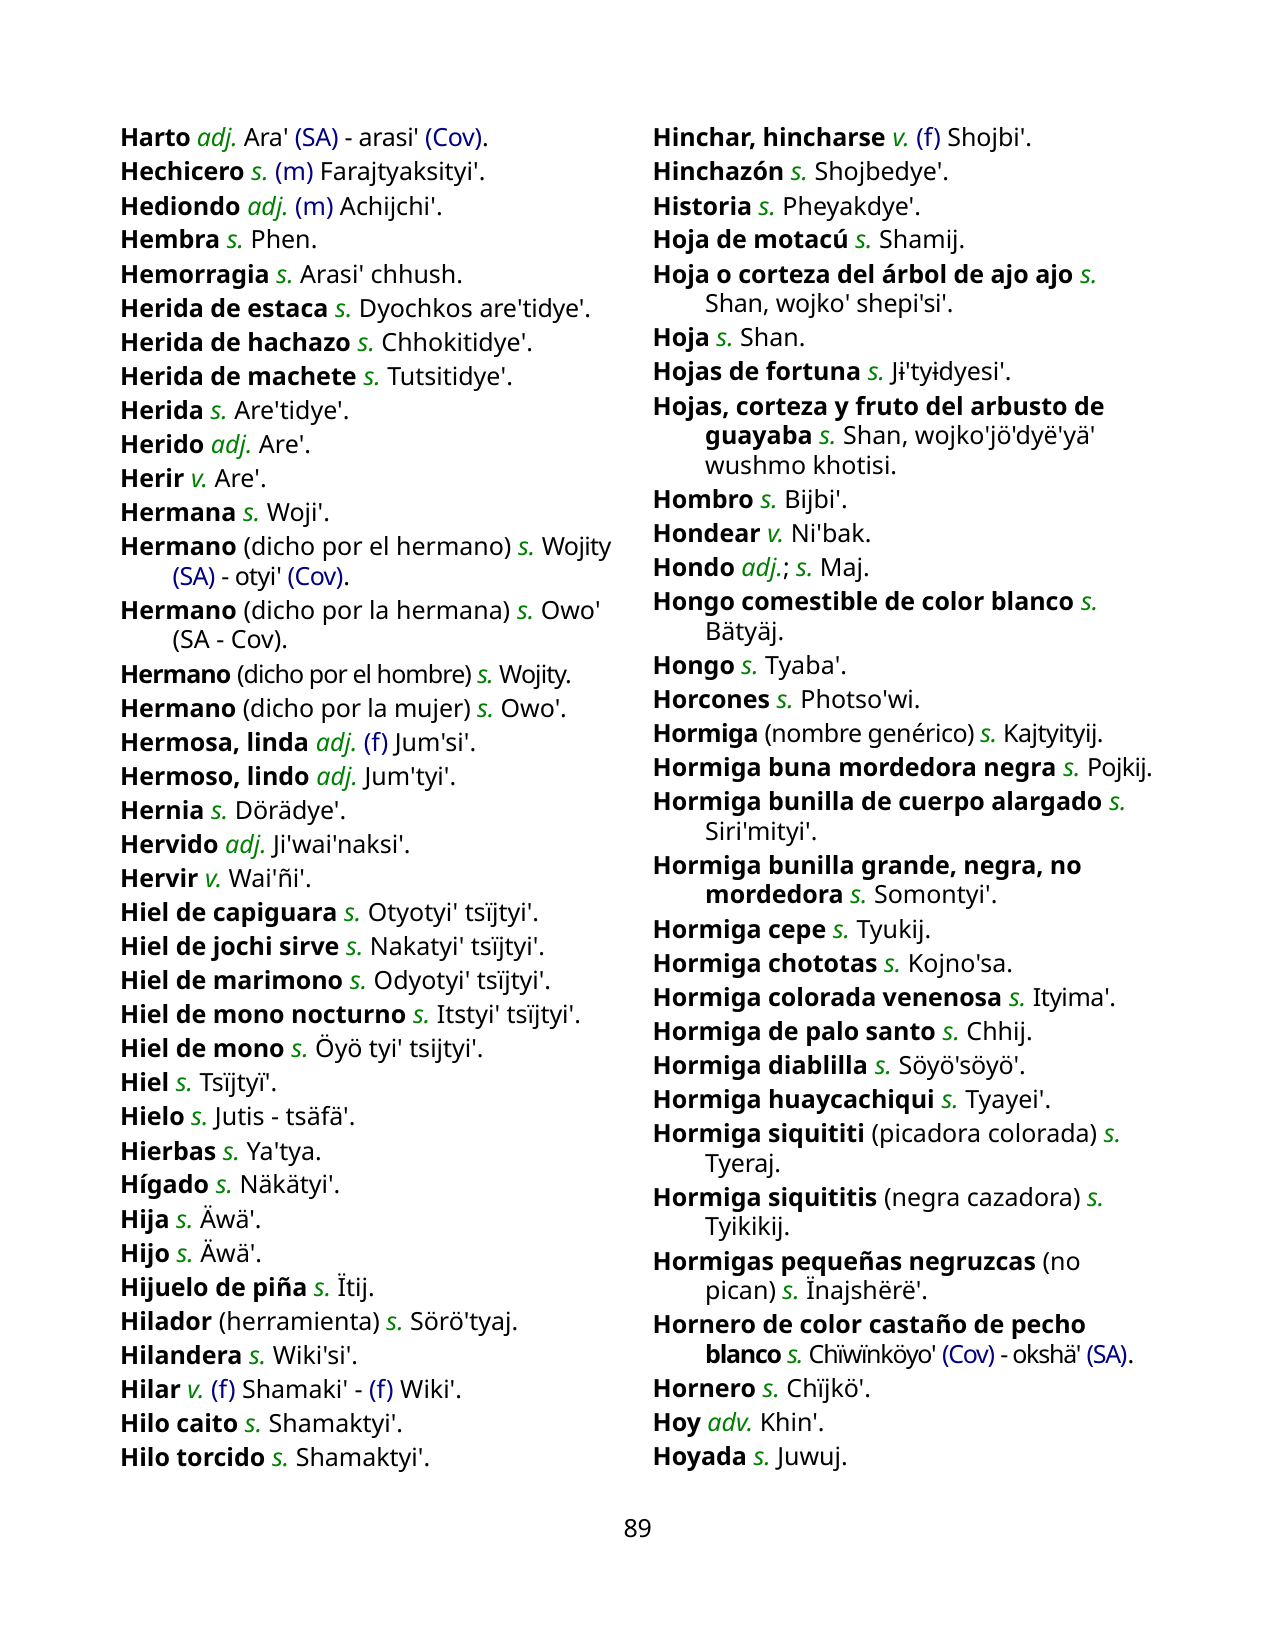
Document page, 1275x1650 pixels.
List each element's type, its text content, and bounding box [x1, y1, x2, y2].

text Hornero de color castaño de pecho blanco s. Chïwïnköyo' (Cov) - okshä' (SA). [652, 1307, 1155, 1371]
text Hormiga siquititis (negra cazadora) s. Tyikikij. [652, 1179, 1155, 1243]
text Herida de estaca s. Dyochkos are'tidye'. [120, 290, 622, 324]
text Hervido adj. Ji'wai'naksi'. [120, 827, 622, 861]
text Hiel de jochi sirve s. Nakatyi' tsïjtyi'. [120, 929, 622, 963]
text Hermano (dicho por la mujer) s. Owo'. [120, 690, 622, 724]
text Hoja de motacú s. Shamij. [652, 222, 1155, 256]
text Hornero s. Chïjkö'. [652, 1371, 1155, 1405]
text Hediondo adj. (m) Achijchi'. [120, 188, 622, 222]
text Hormiga siquititi (picadora colorada) s. Tyeraj. [652, 1116, 1155, 1179]
text Hojas, corteza y fruto del arbusto de guayaba s. Shan, wojko'jö'dyë'yä' wushmo khotisi. [652, 388, 1155, 482]
text Herida de hachazo s. Chhokitidye'. [120, 324, 622, 358]
text Herida s. Are'tidye'. [120, 392, 622, 427]
text Hinchar, hincharse v. (f) Shojbi'. [652, 120, 1155, 154]
text Hinchazón s. Shojbedye'. [652, 154, 1155, 188]
text Hemorragia s. Arasi' chhush. [120, 256, 622, 290]
text Herido adj. Are'. [120, 427, 622, 461]
text Hormigas pequeñas negruzcas (no pican) s. Ïnajshërë'. [652, 1243, 1155, 1307]
text Hombro s. Bijbi'. [652, 482, 1155, 516]
text Hongo comestible de color blanco s. Bätyäj. [652, 584, 1155, 647]
text Hormiga huaycachiqui s. Tyayei'. [652, 1082, 1155, 1116]
text Hijuelo de piña s. Ïtij. [120, 1269, 622, 1303]
text Hilo torcido s. Shamaktyi'. [120, 1440, 622, 1474]
text Hongo s. Tyaba'. [652, 647, 1155, 682]
text Hervir v. Wai'ñi'. [120, 861, 622, 895]
text Hormiga colorada venenosa s. Ityima'. [652, 979, 1155, 1013]
text Horcones s. Photso'wi. [652, 682, 1155, 716]
text Hormiga cepe s. Tyukij. [652, 911, 1155, 945]
text Hermano (dicho por el hombre) s. Wojity. [120, 656, 622, 690]
text Hermano (dicho por la hermana) s. Owo' (SA - Cov). [120, 592, 622, 656]
text Herida de machete s. Tutsitidye'. [120, 358, 622, 392]
text Hermana s. Woji'. [120, 495, 622, 529]
text Hierbas s. Ya'tya. [120, 1133, 622, 1167]
text Hechicero s. (m) Farajtyaksityi'. [120, 154, 622, 188]
text Hiel s. Tsïjtyï'. [120, 1065, 622, 1099]
text Hojas de fortuna s. Jɨ'tyɨdyesi'. [652, 354, 1155, 388]
text Hormiga diablilla s. Söyö'söyö'. [652, 1047, 1155, 1082]
text Hembra s. Phen. [120, 222, 622, 256]
text Hoy adv. Khin'. [652, 1405, 1155, 1439]
text Hiel de mono nocturno s. Itstyi' tsïjtyi'. [120, 997, 622, 1031]
text Hilandera s. Wiki'si'. [120, 1337, 622, 1372]
text Hielo s. Jutis - tsäfä'. [120, 1099, 622, 1133]
text Hiel de capiguara s. Otyotyi' tsïjtyi'. [120, 895, 622, 929]
text Hormiga chototas s. Kojno'sa. [652, 945, 1155, 979]
text Hilo caito s. Shamaktyi'. [120, 1406, 622, 1440]
text Hermoso, lindo adj. Jum'tyi'. [120, 758, 622, 792]
text Hormiga bunilla de cuerpo alargado s. Siri'mityi'. [652, 784, 1155, 847]
text Hormiga (nombre genérico) s. Kajtyityij. [652, 716, 1155, 750]
text Hormiga buna mordedora negra s. Pojkij. [652, 750, 1155, 784]
text Herir v. Are'. [120, 461, 622, 495]
text Hoja o corteza del árbol de ajo ajo s. Shan, wojko' shepi'si'. [652, 256, 1155, 320]
text Harto adj. Ara' (SA) - arasi' (Cov). [120, 120, 622, 154]
text Hoja s. Shan. [652, 320, 1155, 354]
text Hiel de mono s. Öyö tyi' tsijtyi'. [120, 1031, 622, 1065]
text Hilador (herramienta) s. Sörö'tyaj. [120, 1303, 622, 1337]
text Hígado s. Näkätyi'. [120, 1167, 622, 1201]
text Hernia s. Dörädye'. [120, 792, 622, 827]
text Historia s. Pheyakdye'. [652, 188, 1155, 222]
text Hijo s. Äwä'. [120, 1235, 622, 1269]
text Hoyada s. Juwuj. [652, 1439, 1155, 1473]
text Hormiga de palo santo s. Chhij. [652, 1013, 1155, 1047]
text Hondear v. Ni'bak. [652, 516, 1155, 550]
text Hormiga bunilla grande, negra, no mordedora s. Somontyi'. [652, 847, 1155, 911]
text Hija s. Äwä'. [120, 1201, 622, 1235]
text Hilar v. (f) Shamaki' - (f) Wiki'. [120, 1372, 622, 1406]
text Hiel de marimono s. Odyotyi' tsïjtyi'. [120, 963, 622, 997]
text Hermosa, linda adj. (f) Jum'si'. [120, 724, 622, 758]
text Hondo adj.; s. Maj. [652, 550, 1155, 584]
text Hermano (dicho por el hermano) s. Wojity (SA) - otyi' (Cov). [120, 529, 622, 592]
